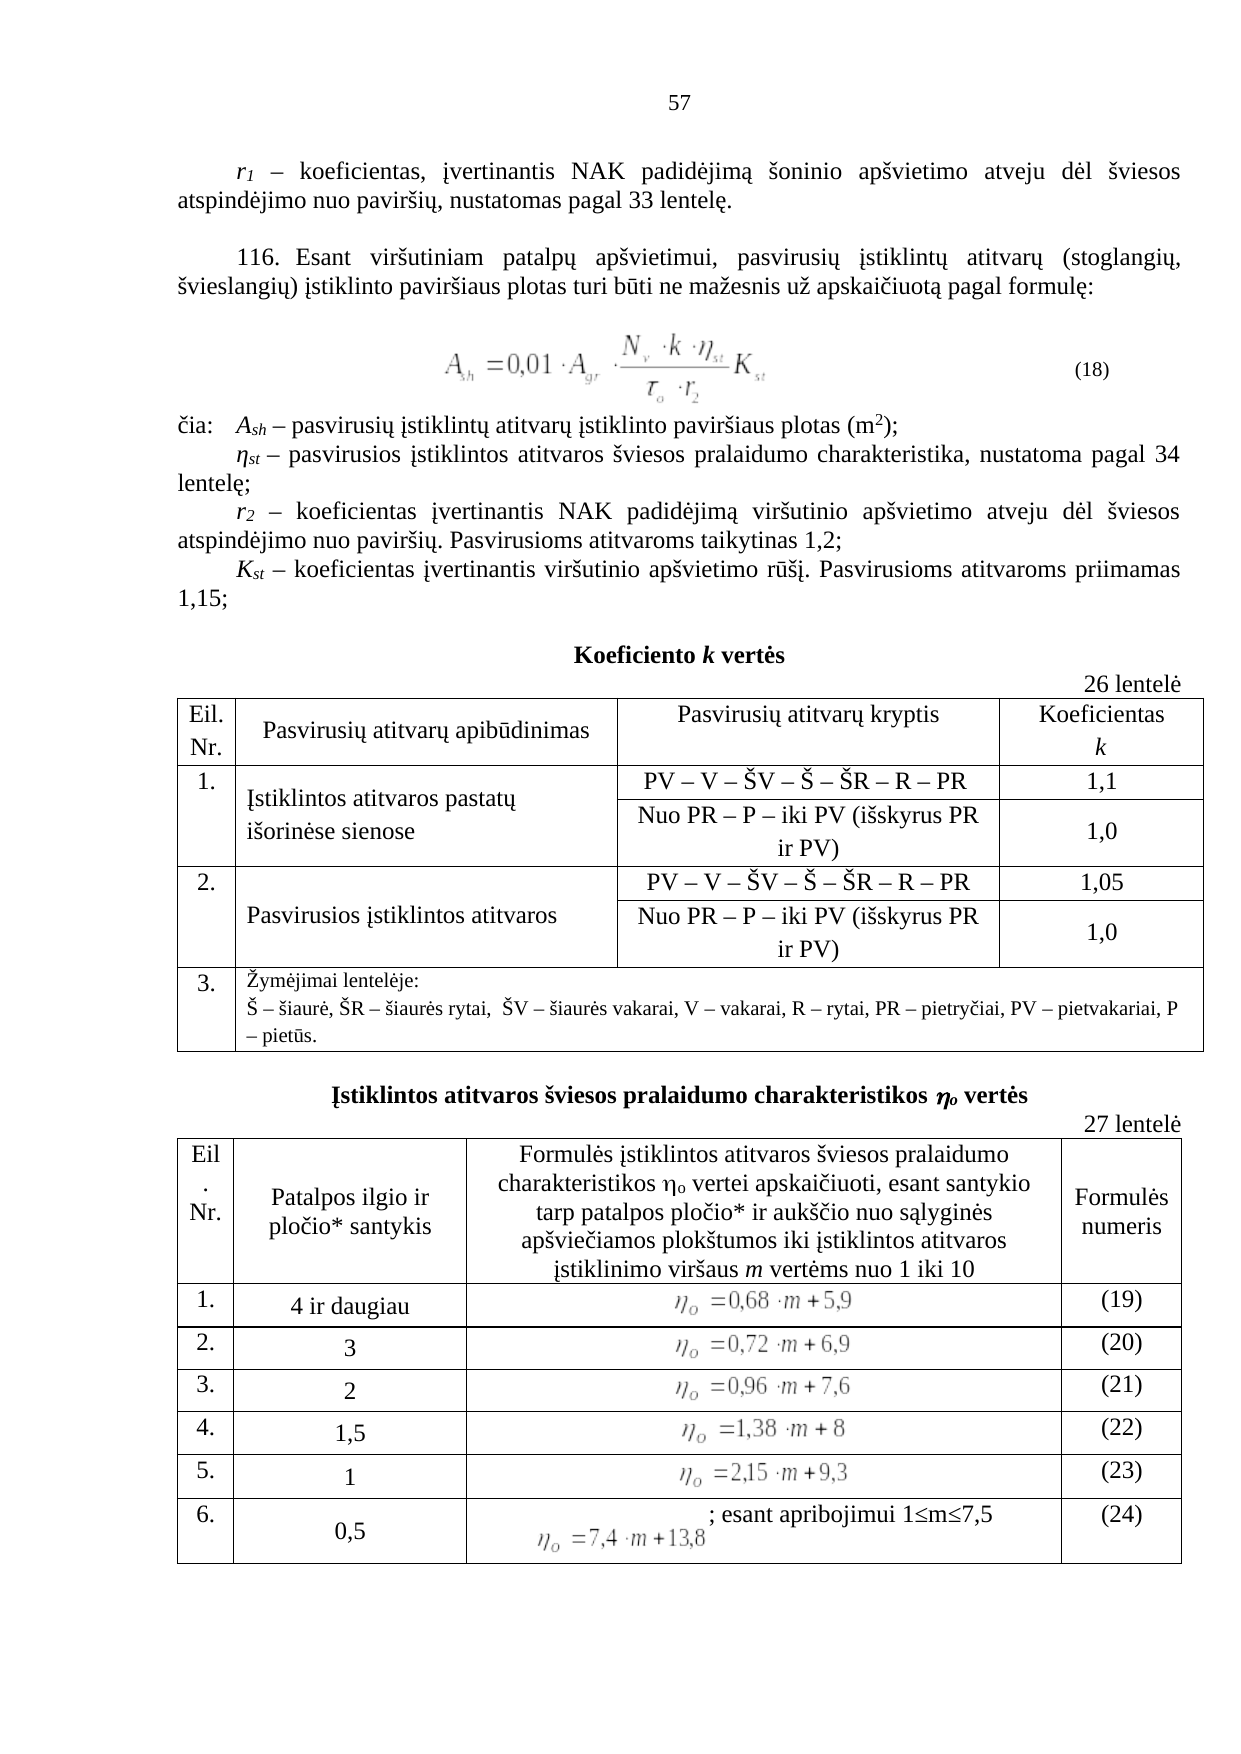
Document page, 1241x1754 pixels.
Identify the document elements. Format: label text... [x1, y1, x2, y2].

table_cell (20) [1062, 1328, 1181, 1368]
text ηst – pasvirusios įstiklintos atitvaros šviesos pralaidumo charakteristika, nustatoma pagal 34 lentelę; [177, 439, 1181, 496]
table_cell Pasvirusios įstiklintos atitvaros [236, 867, 617, 967]
table_cell 3. [178, 1370, 233, 1411]
table_cell 4. [178, 1412, 233, 1454]
table_header Formulės numeris [1062, 1139, 1181, 1283]
table_cell 2. [178, 1328, 233, 1368]
table_cell 1,1 [1000, 766, 1203, 799]
table_header Eil. Nr. [178, 699, 235, 765]
table_cell Nuo PR – P – iki PV (išskyrus PR ir PV) [618, 901, 999, 967]
table_cell Įstiklintos atitvaros pastatų išorinėse sienose [236, 766, 617, 866]
text Kst – koeficientas įvertinantis viršutinio apšvietimo rūšį. Pasvirusioms atitvaroms priimamas 1,15; [177, 554, 1181, 611]
table_header Patalpos ilgio ir pločio* santykis [234, 1139, 466, 1283]
text r2 – koeficientas įvertinantis NAK padidėjimą viršutinio apšvietimo atveju dėl šviesos atspindėjimo nuo paviršių. Pasvirusioms atitvaroms taikytinas 1,2; [177, 496, 1181, 554]
table_cell PV – V – ŠV – Š – ŠR – R – PR [618, 867, 999, 900]
text čia: Ash – pasvirusių įstiklintų atitvarų įstiklinto paviršiaus plotas (m2); [177, 410, 1181, 439]
table_cell ; esant apribojimui 1≤m≤7,5 [467, 1499, 1061, 1563]
table_header (18) [1033, 329, 1150, 410]
table_cell 2 [234, 1370, 466, 1411]
table_cell 1. [178, 766, 235, 866]
text Įstiklintos atitvaros šviesos pralaidumo charakteristikos o vertės [177, 1081, 1181, 1109]
text 26 lentelė [177, 669, 1181, 698]
table_cell 1,0 [1000, 800, 1203, 866]
table_header [177, 329, 1033, 410]
table_cell 1 [234, 1455, 466, 1498]
table_cell (24) [1062, 1499, 1181, 1563]
table_cell 0,5 [234, 1499, 466, 1563]
table_cell 1. [178, 1284, 233, 1326]
table_cell 4 ir daugiau [234, 1284, 466, 1326]
table_cell Nuo PR – P – iki PV (išskyrus PR ir PV) [618, 800, 999, 866]
text r1 – koeficientas, įvertinantis NAK padidėjimą šoninio apšvietimo atveju dėl šviesos atspindėjimo nuo paviršių, nustatomas pagal 33 lentelę. [177, 156, 1181, 214]
table_cell PV – V – ŠV – Š – ŠR – R – PR [618, 766, 999, 799]
table_cell [467, 1455, 1061, 1498]
table_cell 2. [178, 867, 235, 967]
table_cell 3. [178, 968, 235, 1051]
table_cell 1,05 [1000, 867, 1203, 900]
table_cell [467, 1284, 1061, 1326]
text 27 lentelė [177, 1109, 1181, 1138]
table_cell (22) [1062, 1412, 1181, 1454]
table_cell 5. [178, 1455, 233, 1498]
table_cell [467, 1412, 1061, 1454]
table_header Pasvirusių atitvarų apibūdinimas [236, 699, 617, 765]
table_cell 1,5 [234, 1412, 466, 1454]
text Koeficiento k vertės [177, 640, 1181, 669]
table_header Pasvirusių atitvarų kryptis [618, 699, 999, 765]
table_cell 3 [234, 1328, 466, 1368]
text 116. Esant viršutiniam patalpų apšvietimui, pasvirusių įstiklintų atitvarų (stoglangių, švieslangių) įstiklinto paviršiaus plotas turi būti ne mažesnis už apskaičiuotą pagal formulę: [177, 242, 1181, 300]
table_cell [467, 1370, 1061, 1411]
table_cell Žymėjimai lentelėje: Š – šiaurė, ŠR – šiaurės rytai, ŠV – šiaurės vakarai, V – vakarai, R – rytai, PR – pietryčiai, PV – pietvakariai, P – pietūs. [236, 968, 1203, 1051]
table_cell (19) [1062, 1284, 1181, 1326]
table_header Formulės įstiklintos atitvaros šviesos pralaidumo charakteristikos o vertei apskaičiuoti, esant santykio tarp patalpos pločio* ir aukščio nuo sąlyginės apšviečiamos plokštumos iki įstiklintos atitvaros įstiklinimo viršaus m vertėms nuo 1 iki 10 [467, 1139, 1061, 1283]
table_cell (21) [1062, 1370, 1181, 1411]
table_cell [467, 1328, 1061, 1368]
table_cell 6. [178, 1499, 233, 1563]
table_header Eil. Nr. [178, 1139, 233, 1283]
table_cell 1,0 [1000, 901, 1203, 967]
table_cell (23) [1062, 1455, 1181, 1498]
table_header Koeficientas k [1000, 699, 1203, 765]
